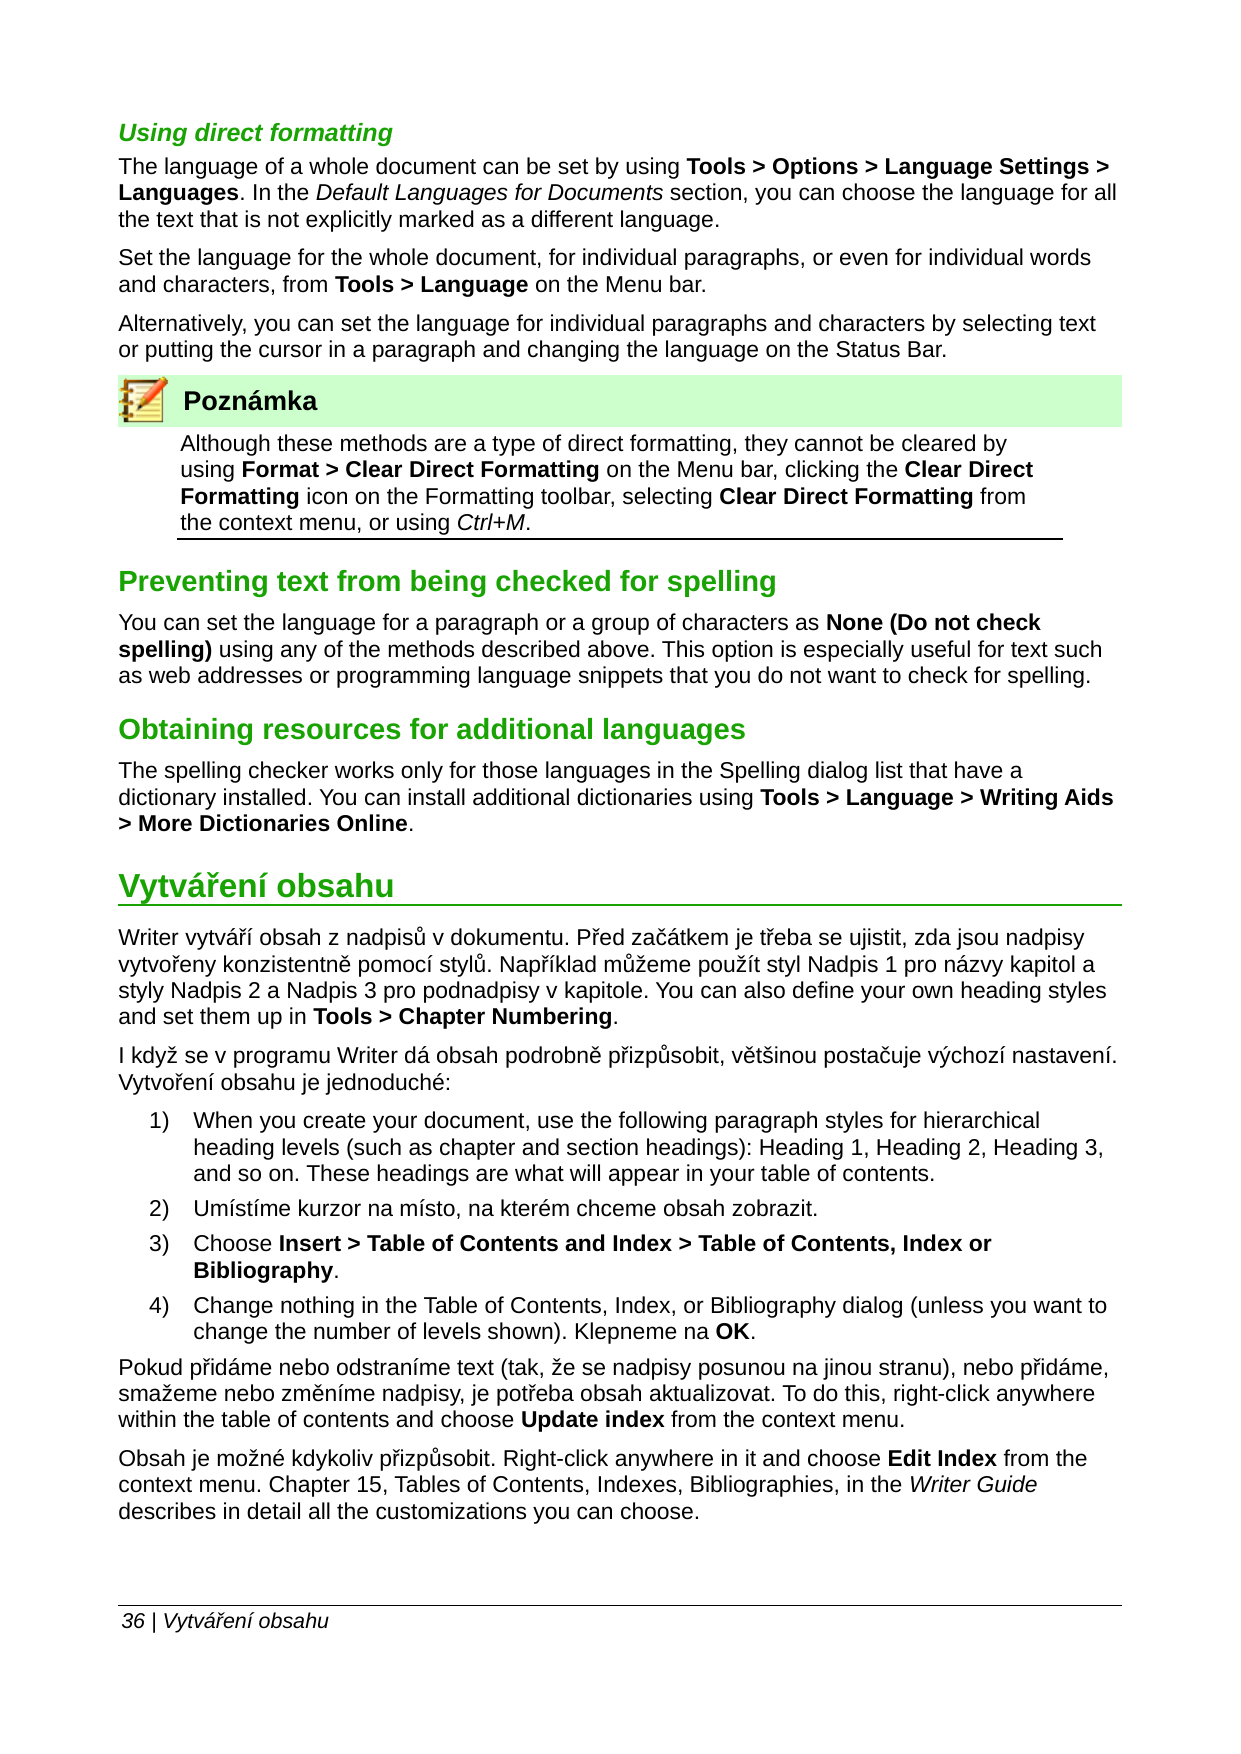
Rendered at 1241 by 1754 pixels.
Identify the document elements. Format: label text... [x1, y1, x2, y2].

subtitle Vytváření obsahu [118, 866, 1122, 904]
text Alternatively, you can set the language for individual paragraphs and characters by selecting text or putting the cursor in a paragraph and changing the language on the Status Bar. [118, 309, 1122, 362]
text The spelling checker works only for those languages in the Spelling dialog list that have a dictionary installed. You can install additional dictionaries using Tools > Language > Writing Aids > More Dictionaries Online. [118, 757, 1122, 836]
text Although these methods are a type of direct formatting, they cannot be cleared by using Format > Clear Direct Formatting on the Menu bar, clicking the Clear Direct Formatting icon on the Formatting toolbar, selecting Clear Direct Formatting from the context menu, or using Ctrl+M. [177, 427, 1063, 538]
text The language of a whole document can be set by using Tools > Options > Language Settings > Languages. In the Default Languages for Documents section, you can choose the language for all the text that is not explicitly marked as a different language. [118, 153, 1122, 232]
list Choose Insert > Table of Contents and Index > Table of Contents, Index or Bibliography. [169, 1230, 1122, 1283]
list When you create your document, use the following paragraph styles for hierarchical heading levels (such as chapter and section headings): Heading 1, Heading 2, Heading 3, and so on. These headings are what will appear in your table of contents. [169, 1107, 1122, 1186]
text Pokud přidáme nebo odstraníme text (tak, že se nadpisy posunou na jinou stranu), nebo přidáme, smažeme nebo změníme nadpisy, je potřeba obsah aktualizovat. To do this, right-click anywhere within the table of contents and choose Update index from the context menu. [118, 1353, 1122, 1433]
subtitle Obtaining resources for additional languages [118, 712, 1122, 746]
text I když se v programu Writer dá obsah podrobně přizpůsobit, většinou postačuje výchozí nastavení. Vytvoření obsahu je jednoduché: [118, 1042, 1122, 1095]
text Obsah je možné kdykoliv přizpůsobit. Right-click anywhere in it and choose Edit Index from the context menu. Chapter 15, Tables of Contents, Indexes, Bibliographies, in the Writer Guide describes in detail all the customizations you can choose. [118, 1445, 1122, 1524]
subtitle Using direct formatting [118, 118, 1122, 147]
text You can set the language for a paragraph or a group of characters as None (Do not check spelling) using any of the methods described above. This option is especially useful for text such as web addresses or programming language snippets that you do not want to check for spelling. [118, 609, 1122, 688]
subtitle Poznámka [118, 375, 1122, 427]
text Writer vytváří obsah z nadpisů v dokumentu. Před začátkem je třeba se ujistit, zda jsou nadpisy vytvořeny konzistentně pomocí stylů. Například můžeme použít styl Nadpis 1 pro názvy kapitol a styly Nadpis 2 a Nadpis 3 pro podnadpisy v kapitole. You can also define your own heading styles and set them up in Tools > Chapter Numbering. [118, 924, 1122, 1029]
text Set the language for the whole document, for individual paragraphs, or even for individual words and characters, from Tools > Language on the Menu bar. [118, 244, 1122, 297]
list Umístíme kurzor na místo, na kterém chceme obsah zobrazit. [169, 1195, 1122, 1222]
list Change nothing in the Table of Contents, Index, or Bibliography dialog (unless you want to change the number of levels shown). Klepneme na OK. [169, 1292, 1122, 1345]
subtitle Preventing text from being checked for spelling [118, 564, 1122, 598]
picture [119, 375, 170, 426]
